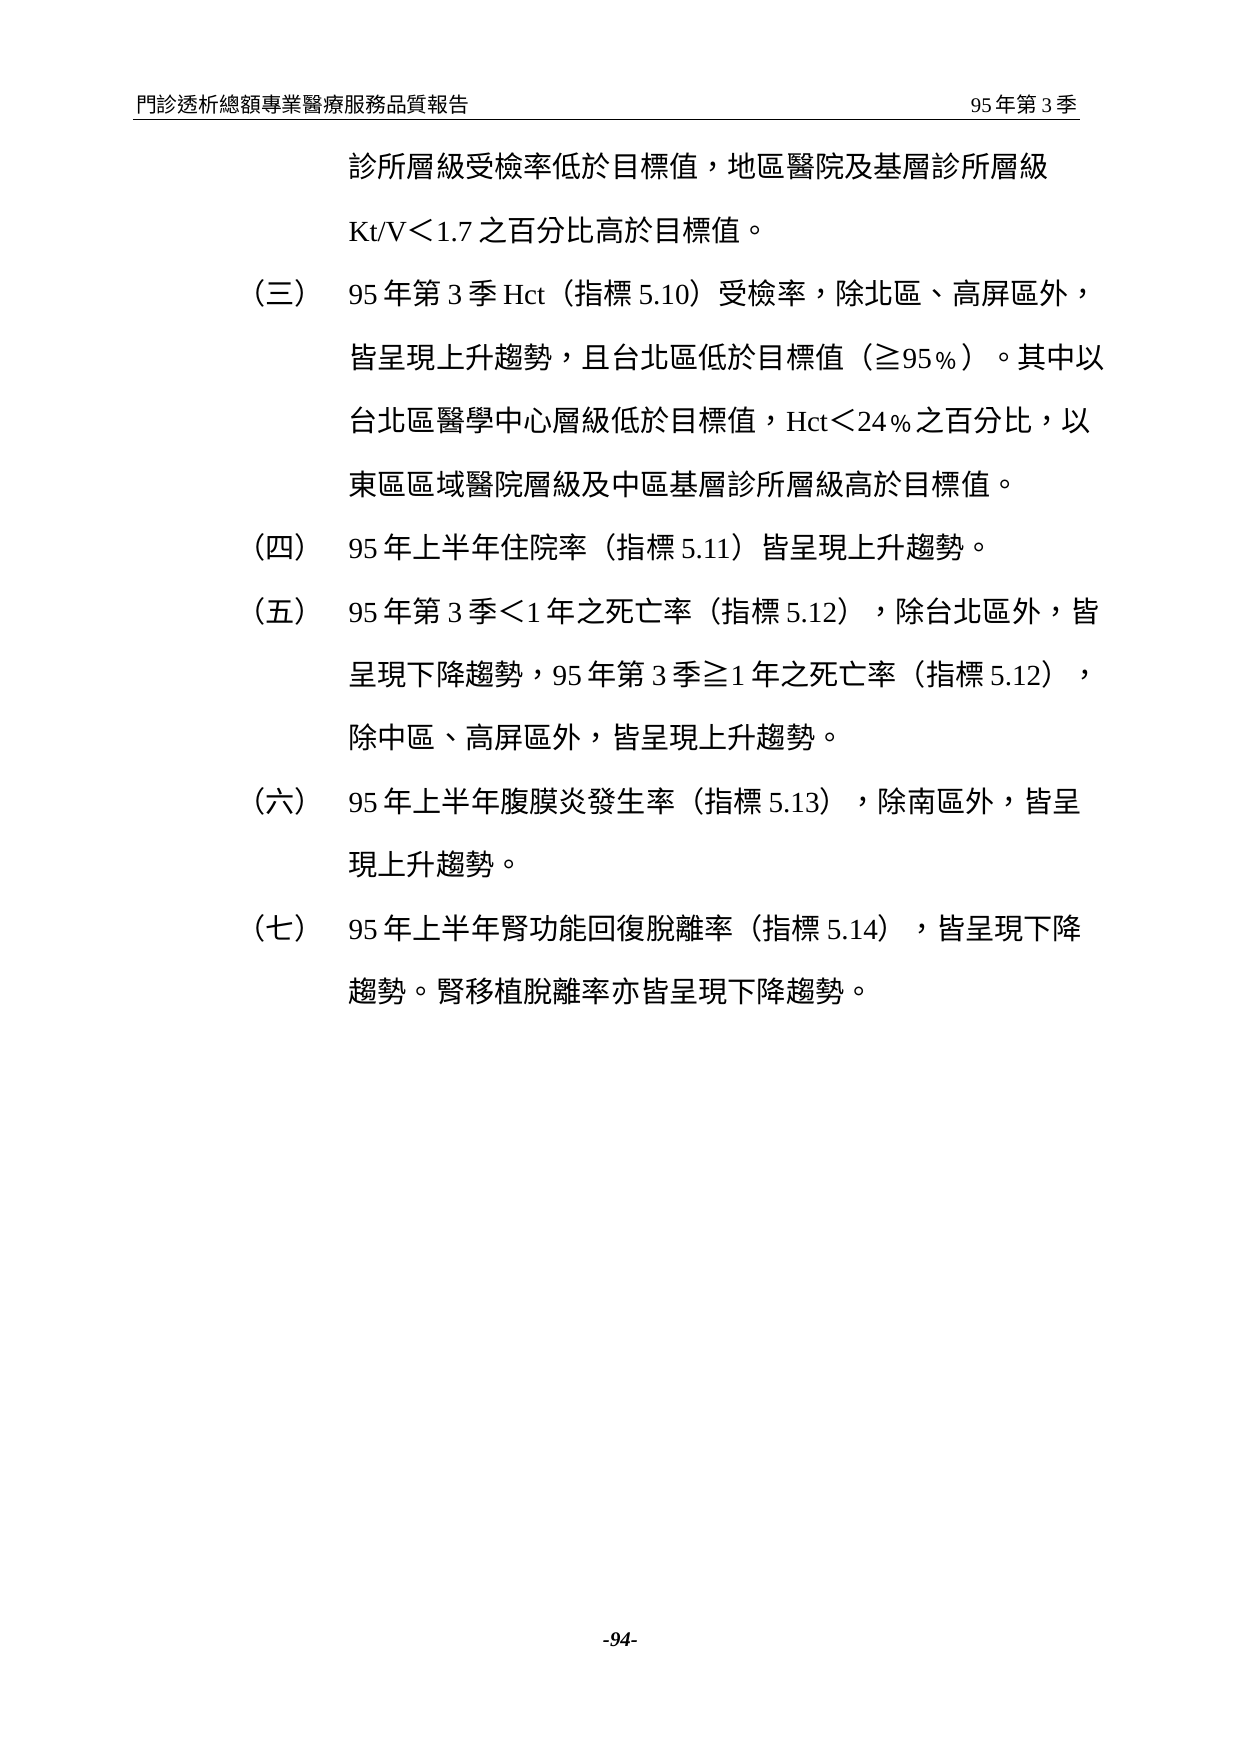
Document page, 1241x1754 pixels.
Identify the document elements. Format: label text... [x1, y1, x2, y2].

list 95年第3季＜1年之死亡率（指標5.12），除台北區外，皆呈現下降趨勢，95年第3季≧1年之死亡率（指標5.12），除中區、高屏區外，皆呈現上升趨勢。 [236, 588, 1104, 757]
list 診所層級受檢率低於目標值，地區醫院及基層診所層級Kt/V＜1.7之百分比高於目標值。 [236, 144, 1104, 250]
list 95年上半年腹膜炎發生率（指標5.13），除南區外，皆呈現上升趨勢。 [236, 778, 1104, 884]
list 95年上半年住院率（指標5.11）皆呈現上升趨勢。 [236, 525, 1104, 567]
list 95年上半年腎功能回復脫離率（指標5.14），皆呈現下降趨勢。腎移植脫離率亦皆呈現下降趨勢。 [236, 905, 1104, 1011]
list 95年第3季Hct（指標5.10）受檢率，除北區、高屏區外，皆呈現上升趨勢，且台北區低於目標值（≧95﹪）。其中以台北區醫學中心層級低於目標值，Hct＜24﹪之百分比，以東區區域醫院層級及中區基層診所層級高於目標值。 [236, 271, 1104, 504]
